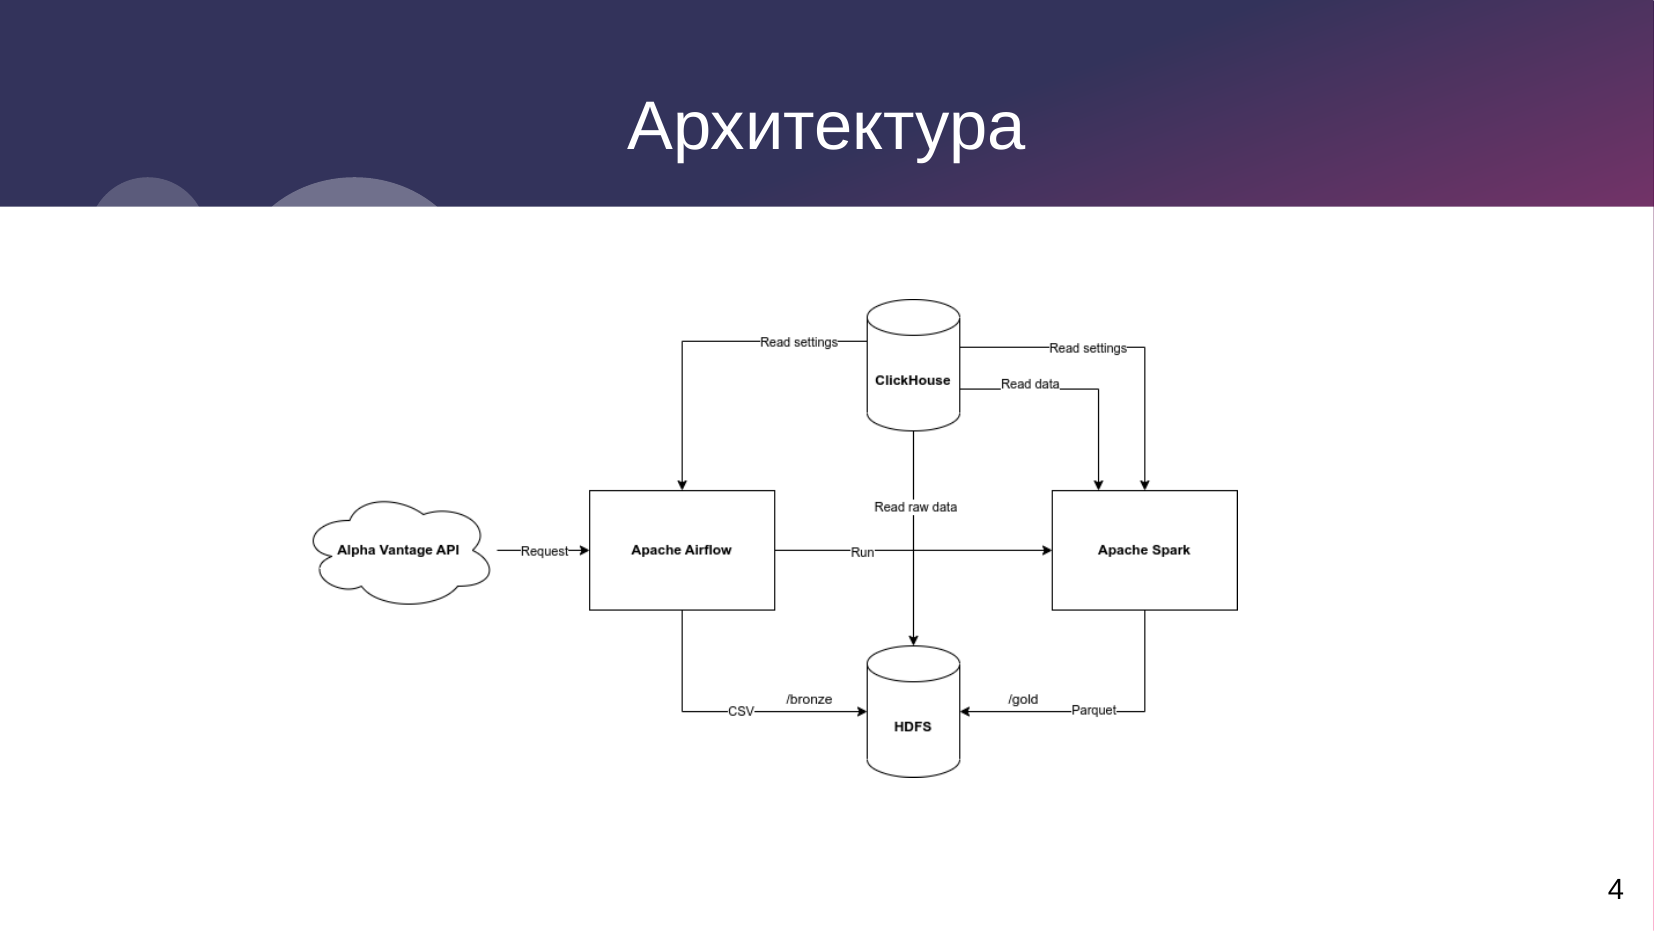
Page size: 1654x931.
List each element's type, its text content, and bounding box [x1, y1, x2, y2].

title Архитектура [88, 44, 1565, 207]
picture [300, 299, 1238, 779]
